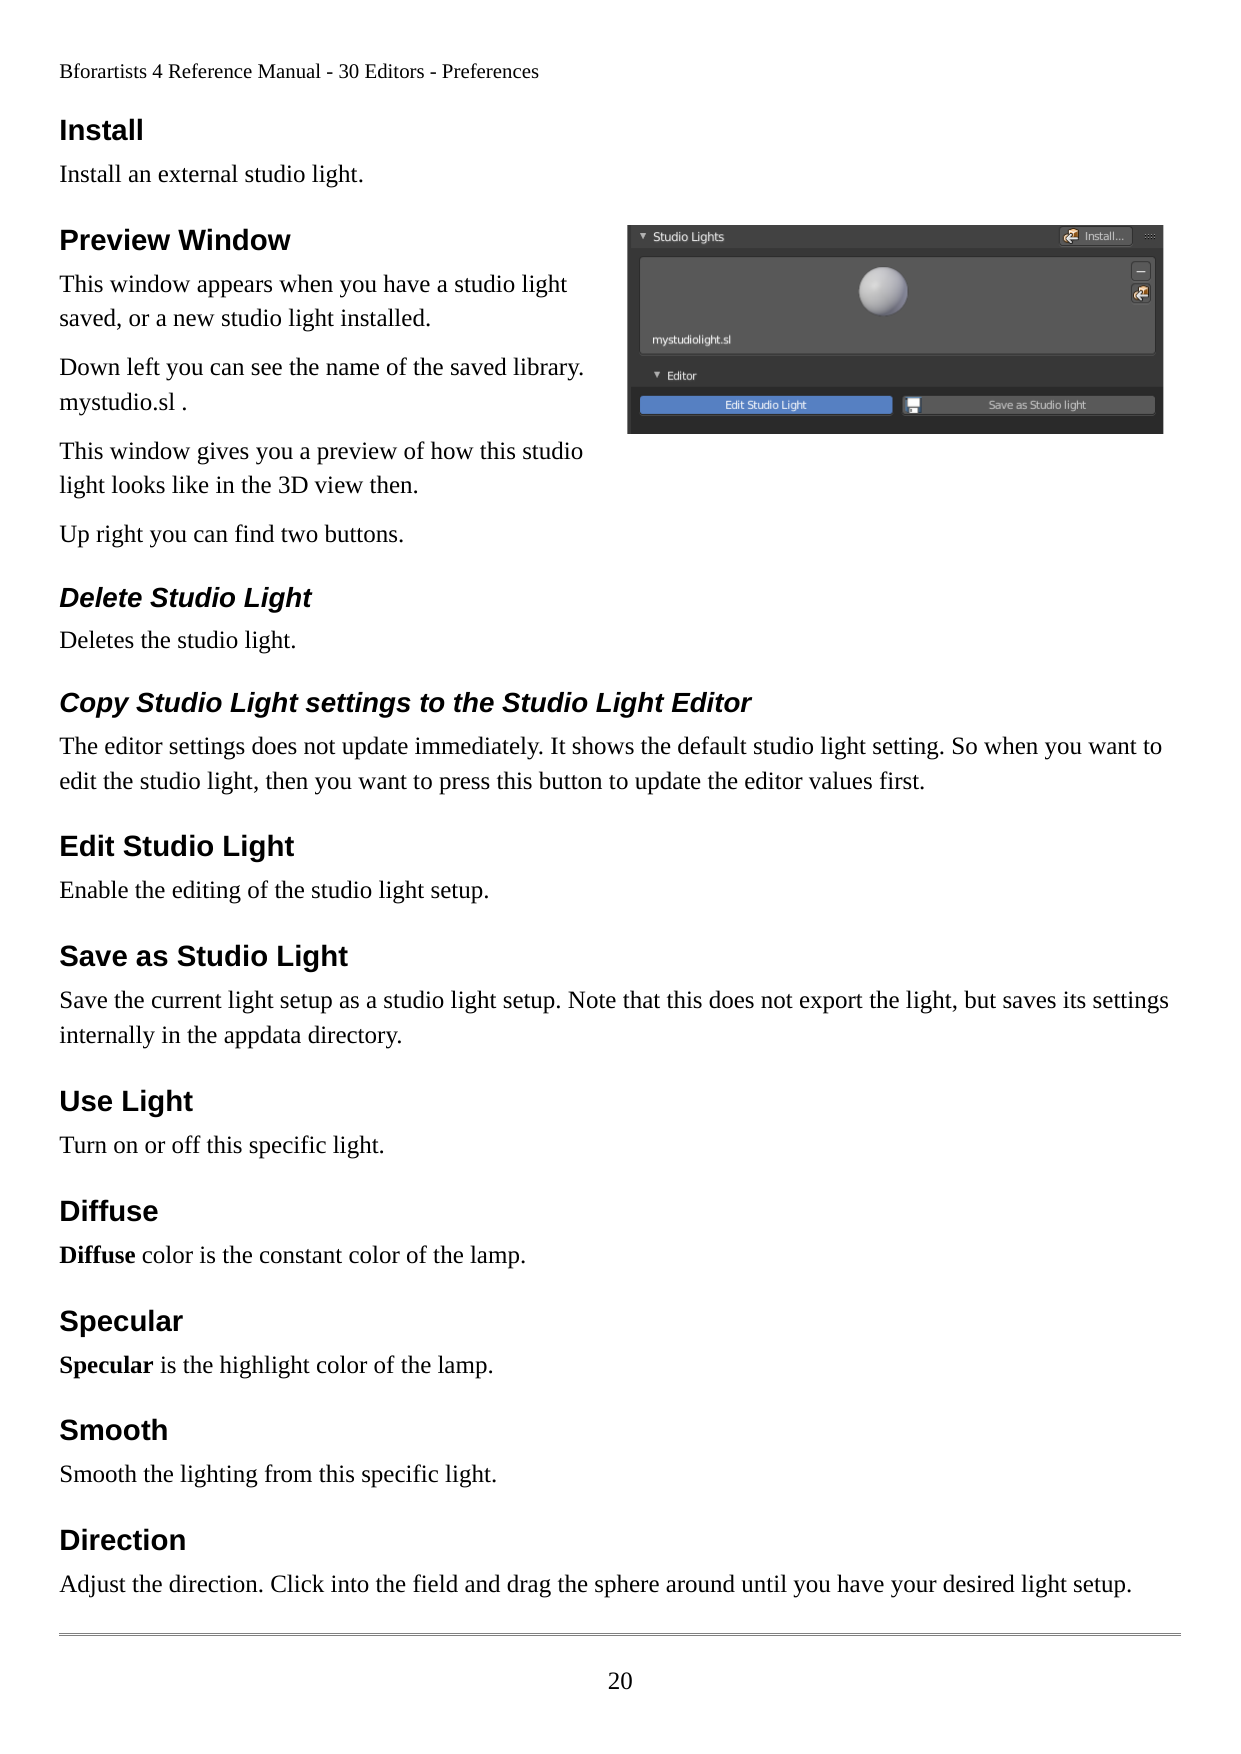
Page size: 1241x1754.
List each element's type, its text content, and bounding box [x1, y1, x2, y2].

text Down left you can see the name of the saved library. mystudio.sl . [59, 352, 627, 416]
text Diffuse color is the constant color of the lamp. [59, 1240, 1181, 1268]
subtitle Preview Window [59, 222, 1181, 256]
text Save the current light setup as a studio light setup. Note that this does not export the light, but saves its settings internally in the appdata directory. [59, 986, 1181, 1049]
text Up right you can find two buttons. [59, 519, 1181, 548]
text Turn on or off this specific light. [59, 1130, 1181, 1159]
picture [627, 225, 1164, 434]
text This window gives you a preview of how this studio light looks like in the 3D view then. [59, 436, 1181, 499]
subtitle Use Light [59, 1084, 1181, 1117]
subtitle Diffuse [59, 1193, 1181, 1227]
text Adjust the direction. Click into the field and drag the sphere around until you have your desired light setup. [59, 1569, 1181, 1598]
subtitle Smooth [59, 1413, 1181, 1447]
subtitle Install [59, 113, 1181, 146]
subtitle Edit Studio Light [59, 829, 1181, 863]
subtitle Save as Studio Light [59, 939, 1181, 973]
text Specular is the highlight color of the lamp. [59, 1350, 1181, 1378]
text This window appears when you have a studio light saved, or a new studio light installed. [59, 269, 627, 332]
text The editor settings does not update immediately. It shows the default studio light setting. So when you want to edit the studio light, then you want to press this button to update the editor values first. [59, 731, 1181, 794]
subtitle Delete Studio Light [59, 581, 1181, 613]
subtitle Copy Studio Light settings to the Studio Light Editor [59, 687, 1181, 719]
text Smooth the lighting from this specific light. [59, 1459, 1181, 1488]
text Install an external studio light. [59, 159, 1181, 188]
subtitle Direction [59, 1523, 1181, 1557]
subtitle Specular [59, 1303, 1181, 1337]
text Enable the editing of the studio light setup. [59, 876, 1181, 904]
text Deletes the studio light. [59, 625, 1181, 654]
